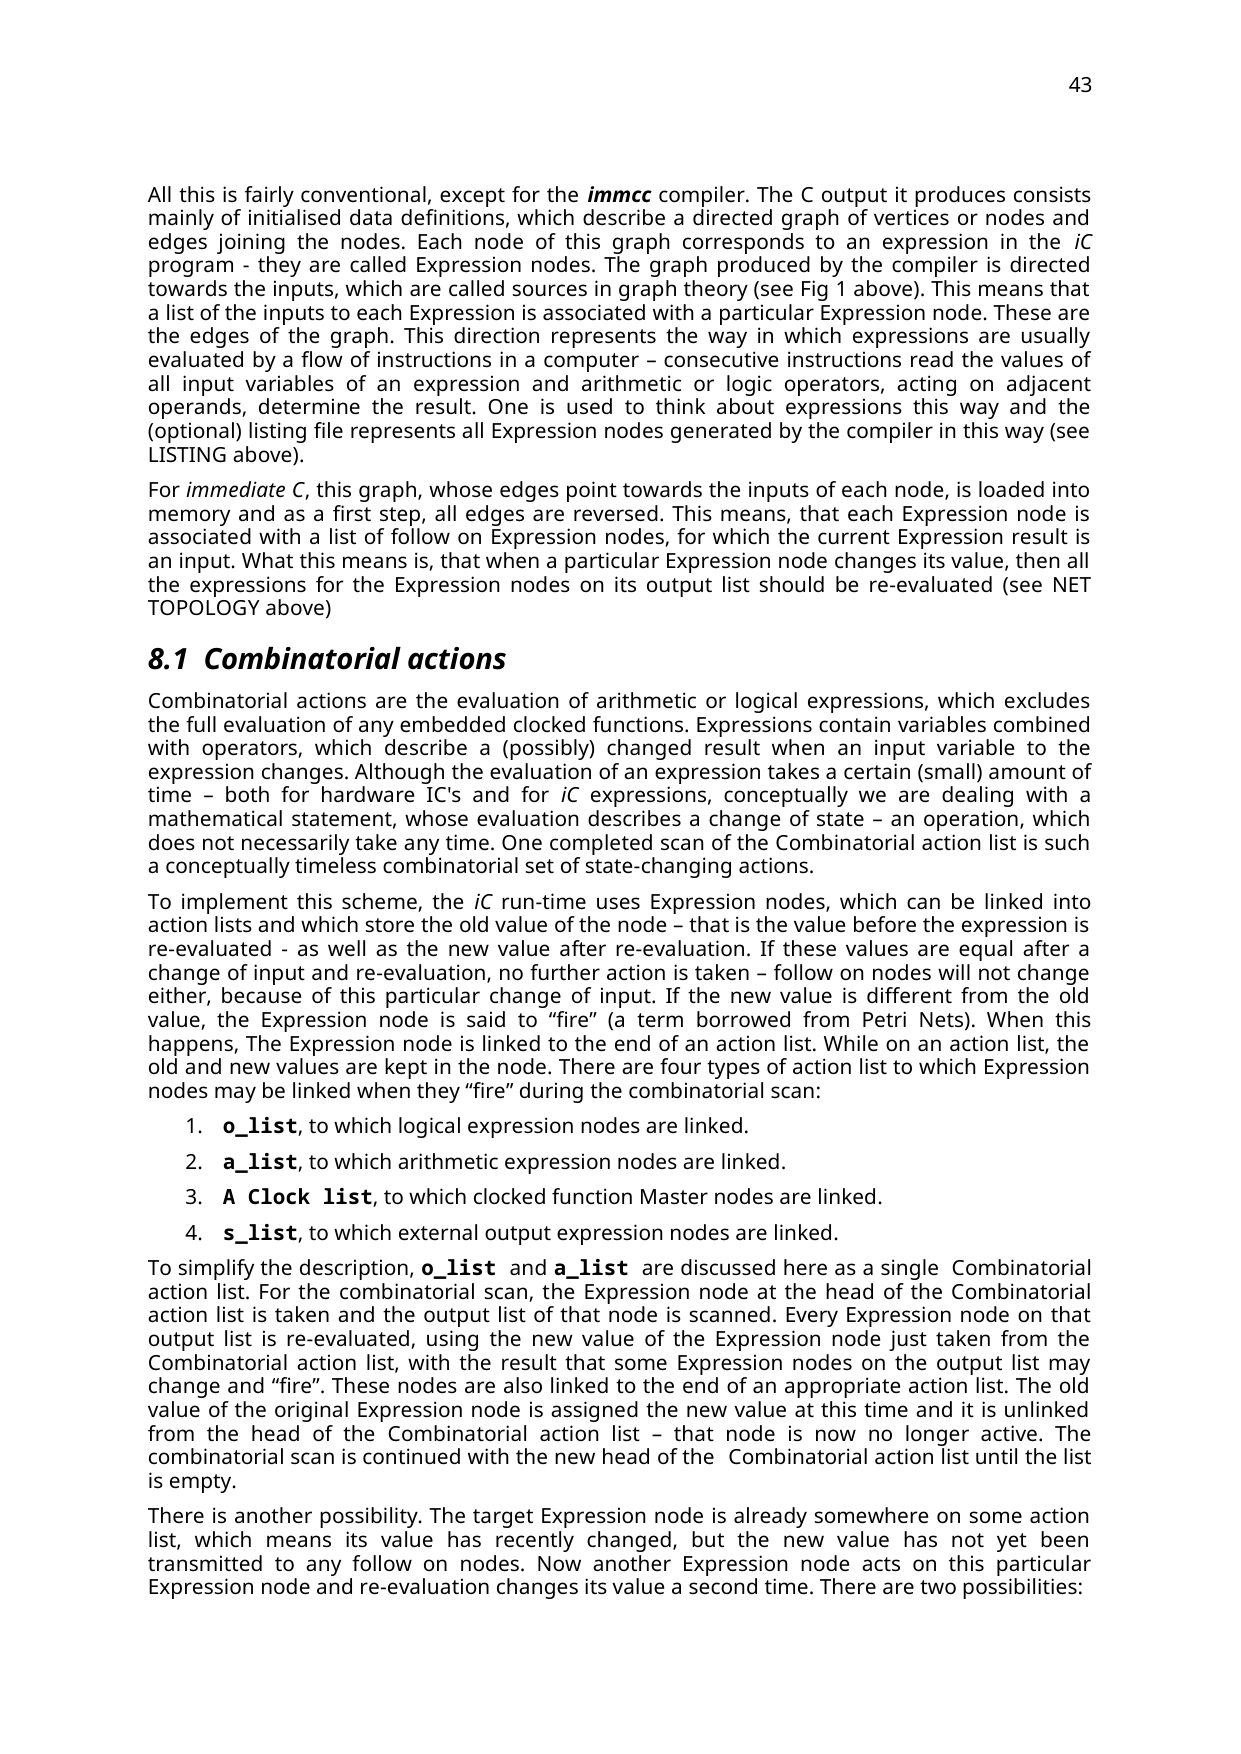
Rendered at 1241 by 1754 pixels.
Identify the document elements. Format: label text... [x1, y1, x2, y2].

text All this is fairly conventional, except for the immcc compiler. The C output it produces consists mainly of initialised data definitions, which describe a directed graph of vertices or nodes and edges joining the nodes. Each node of this graph corresponds to an expression in the iC program - they are called Expression nodes. The graph produced by the compiler is directed towards the inputs, which are called sources in graph theory (see Fig 1 above). This means that a list of the inputs to each Expression is associated with a particular Expression node. These are the edges of the graph. This direction represents the way in which expressions are usually evaluated by a flow of instructions in a computer – consecutive instructions read the values of all input variables of an expression and arithmetic or logic operators, acting on adjacent operands, determine the result. One is used to think about expressions this way and the (optional) listing file represents all Expression nodes generated by the compiler in this way (see LISTING above). [148, 183, 1092, 467]
text Combinatorial actions are the evaluation of arithmetic or logical expressions, which excludes the full evaluation of any embedded clocked functions. Expressions contain variables combined with operators, which describe a (possibly) changed result when an input variable to the expression changes. Although the evaluation of an expression takes a certain (small) amount of time – both for hardware IC's and for iC expressions, conceptually we are dealing with a mathematical statement, whose evaluation describes a change of state – an operation, which does not necessarily take any time. One completed scan of the Combinatorial action list is such a conceptually timeless combinatorial set of state-changing actions. [148, 689, 1092, 879]
subtitle Combinatorial actions [148, 638, 1092, 678]
list a_list, to which arithmetic expression nodes are linked. [185, 1150, 1092, 1174]
list A Clock list, to which clocked function Master nodes are linked. [185, 1186, 1092, 1209]
text To simplify the description, o_list and a_list are discussed here as a single Combinatorial action list. For the combinatorial scan, the Expression node at the head of the Combinatorial action list is taken and the output list of that node is scanned. Every Expression node on that output list is re-evaluated, using the new value of the Expression node just taken from the Combinatorial action list, with the result that some Expression nodes on the output list may change and “fire”. These nodes are also linked to the end of an appropriate action list. The old value of the original Expression node is assigned the new value at this time and it is unlinked from the head of the Combinatorial action list – that node is now no longer active. The combinatorial scan is continued with the new head of the Combinatorial action list until the list is empty. [148, 1257, 1092, 1493]
list s_list, to which external output expression nodes are linked. [185, 1221, 1092, 1245]
text For immediate C, this graph, whose edges point towards the inputs of each node, is loaded into memory and as a first step, all edges are reversed. This means, that each Expression node is associated with a list of follow on Expression nodes, for which the current Expression result is an input. What this means is, that when a particular Expression node changes its value, then all the expressions for the Expression nodes on its output list should be re-evaluated (see NET TOPOLOGY above) [148, 479, 1092, 621]
text There is another possibility. The target Expression node is already somewhere on some action list, which means its value has recently changed, but the new value has not yet been transmitted to any follow on nodes. Now another Expression node acts on this particular Expression node and re-evaluation changes its value a second time. There are two possibilities: [148, 1505, 1092, 1599]
list o_list, to which logical expression nodes are linked. [185, 1115, 1092, 1139]
text To implement this scheme, the iC run-time uses Expression nodes, which can be linked into action lists and which store the old value of the node – that is the value before the expression is re-evaluated - as well as the new value after re-evaluation. If these values are equal after a change of input and re-evaluation, no further action is taken – follow on nodes will not change either, because of this particular change of input. If the new value is different from the old value, the Expression node is said to “fire” (a term borrowed from Petri Nets). When this happens, The Expression node is linked to the end of an action list. While on an action list, the old and new values are kept in the node. There are four types of action list to which Expression nodes may be linked when they “fire” during the combinatorial scan: [148, 890, 1092, 1103]
